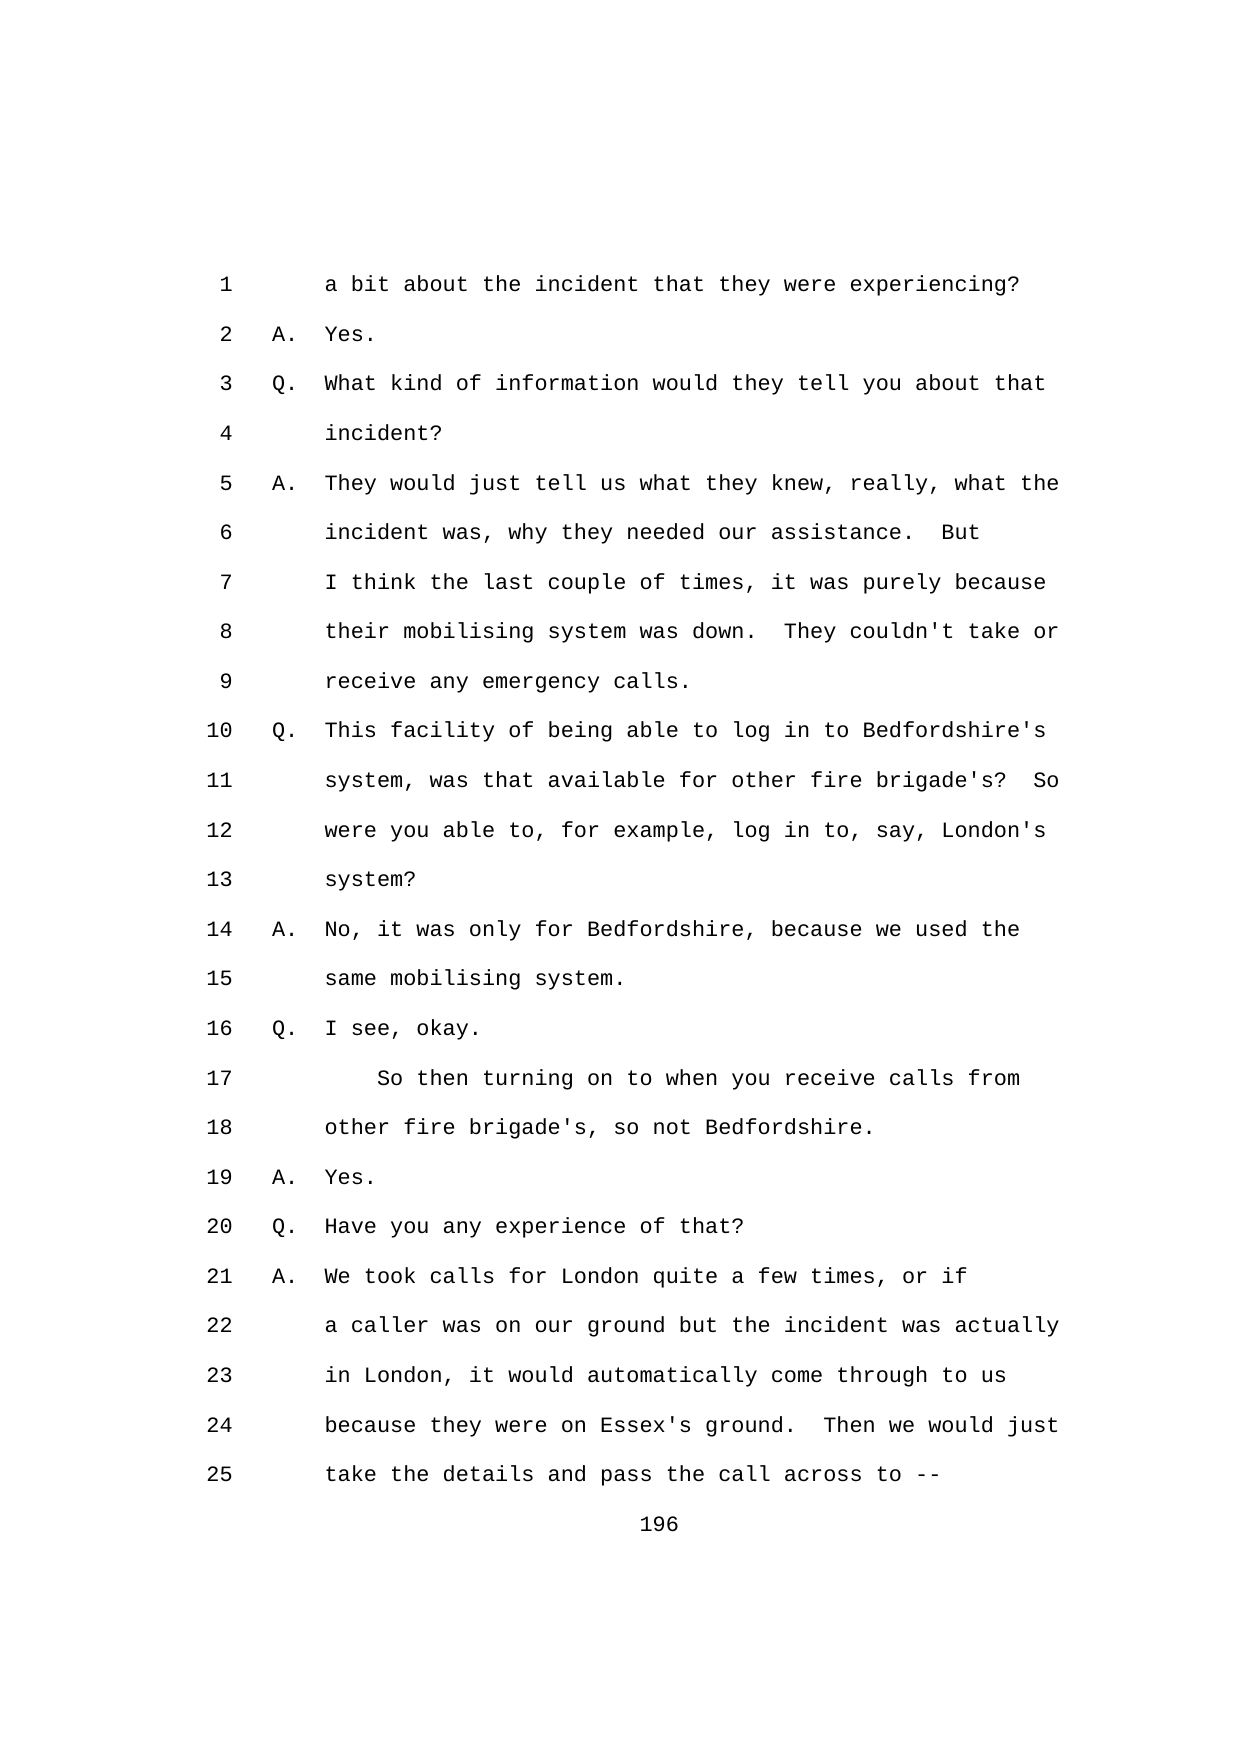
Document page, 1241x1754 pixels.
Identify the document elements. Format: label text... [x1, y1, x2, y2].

text 15 same mobilising system. [75, 967, 1165, 992]
text 11 system, was that available for other fire brigade's? So [75, 769, 1165, 794]
text 22 a caller was on our ground but the incident was actually [75, 1314, 1165, 1339]
text 25 take the details and pass the call across to -- [75, 1463, 1165, 1488]
text 17 So then turning on to when you receive calls from [75, 1067, 1165, 1091]
text 2 A. Yes. [75, 323, 1165, 348]
text 13 system? [75, 868, 1165, 893]
text 5 A. They would just tell us what they knew, really, what the [75, 472, 1165, 496]
text 24 because they were on Essex's ground. Then we would just [75, 1414, 1165, 1438]
text 12 were you able to, for example, log in to, say, London's [75, 819, 1165, 843]
text 4 incident? [75, 422, 1165, 447]
text 16 Q. I see, okay. [75, 1017, 1165, 1042]
text 19 A. Yes. [75, 1166, 1165, 1191]
text 196 [75, 1513, 1165, 1538]
text 1 a bit about the incident that they were experiencing? [75, 273, 1165, 298]
text 8 their mobilising system was down. They couldn't take or [75, 620, 1165, 645]
text 18 other fire brigade's, so not Bedfordshire. [75, 1116, 1165, 1141]
text 20 Q. Have you any experience of that? [75, 1215, 1165, 1240]
text 23 in London, it would automatically come through to us [75, 1364, 1165, 1389]
text 21 A. We took calls for London quite a few times, or if [75, 1265, 1165, 1290]
text 3 Q. What kind of information would they tell you about that [75, 372, 1165, 397]
text 10 Q. This facility of being able to log in to Bedfordshire's [75, 719, 1165, 744]
text 7 I think the last couple of times, it was purely because [75, 571, 1165, 596]
text 9 receive any emergency calls. [75, 670, 1165, 695]
text 14 A. No, it was only for Bedfordshire, because we used the [75, 918, 1165, 943]
text 6 incident was, why they needed our assistance. But [75, 521, 1165, 546]
